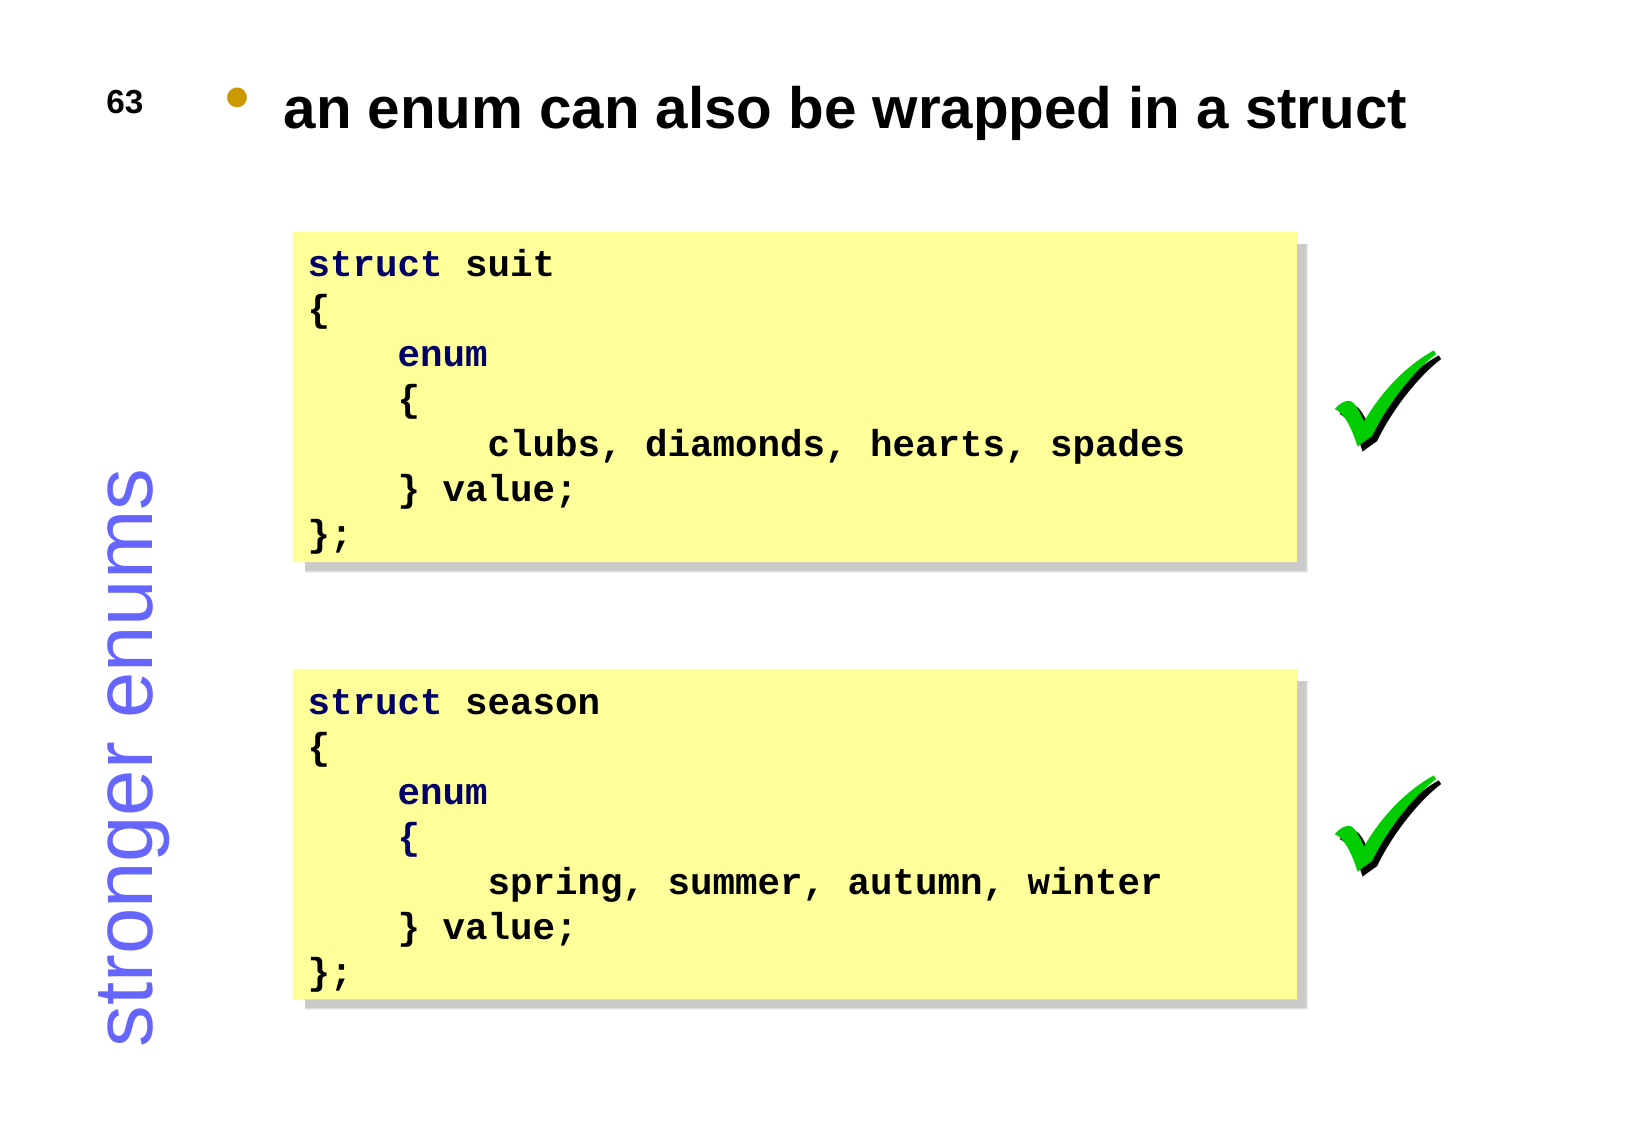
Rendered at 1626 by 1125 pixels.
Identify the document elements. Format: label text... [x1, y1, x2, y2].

title stronger enums [50, 187, 188, 1063]
list an enum can also be wrapped in a struct [212, 62, 1550, 1063]
